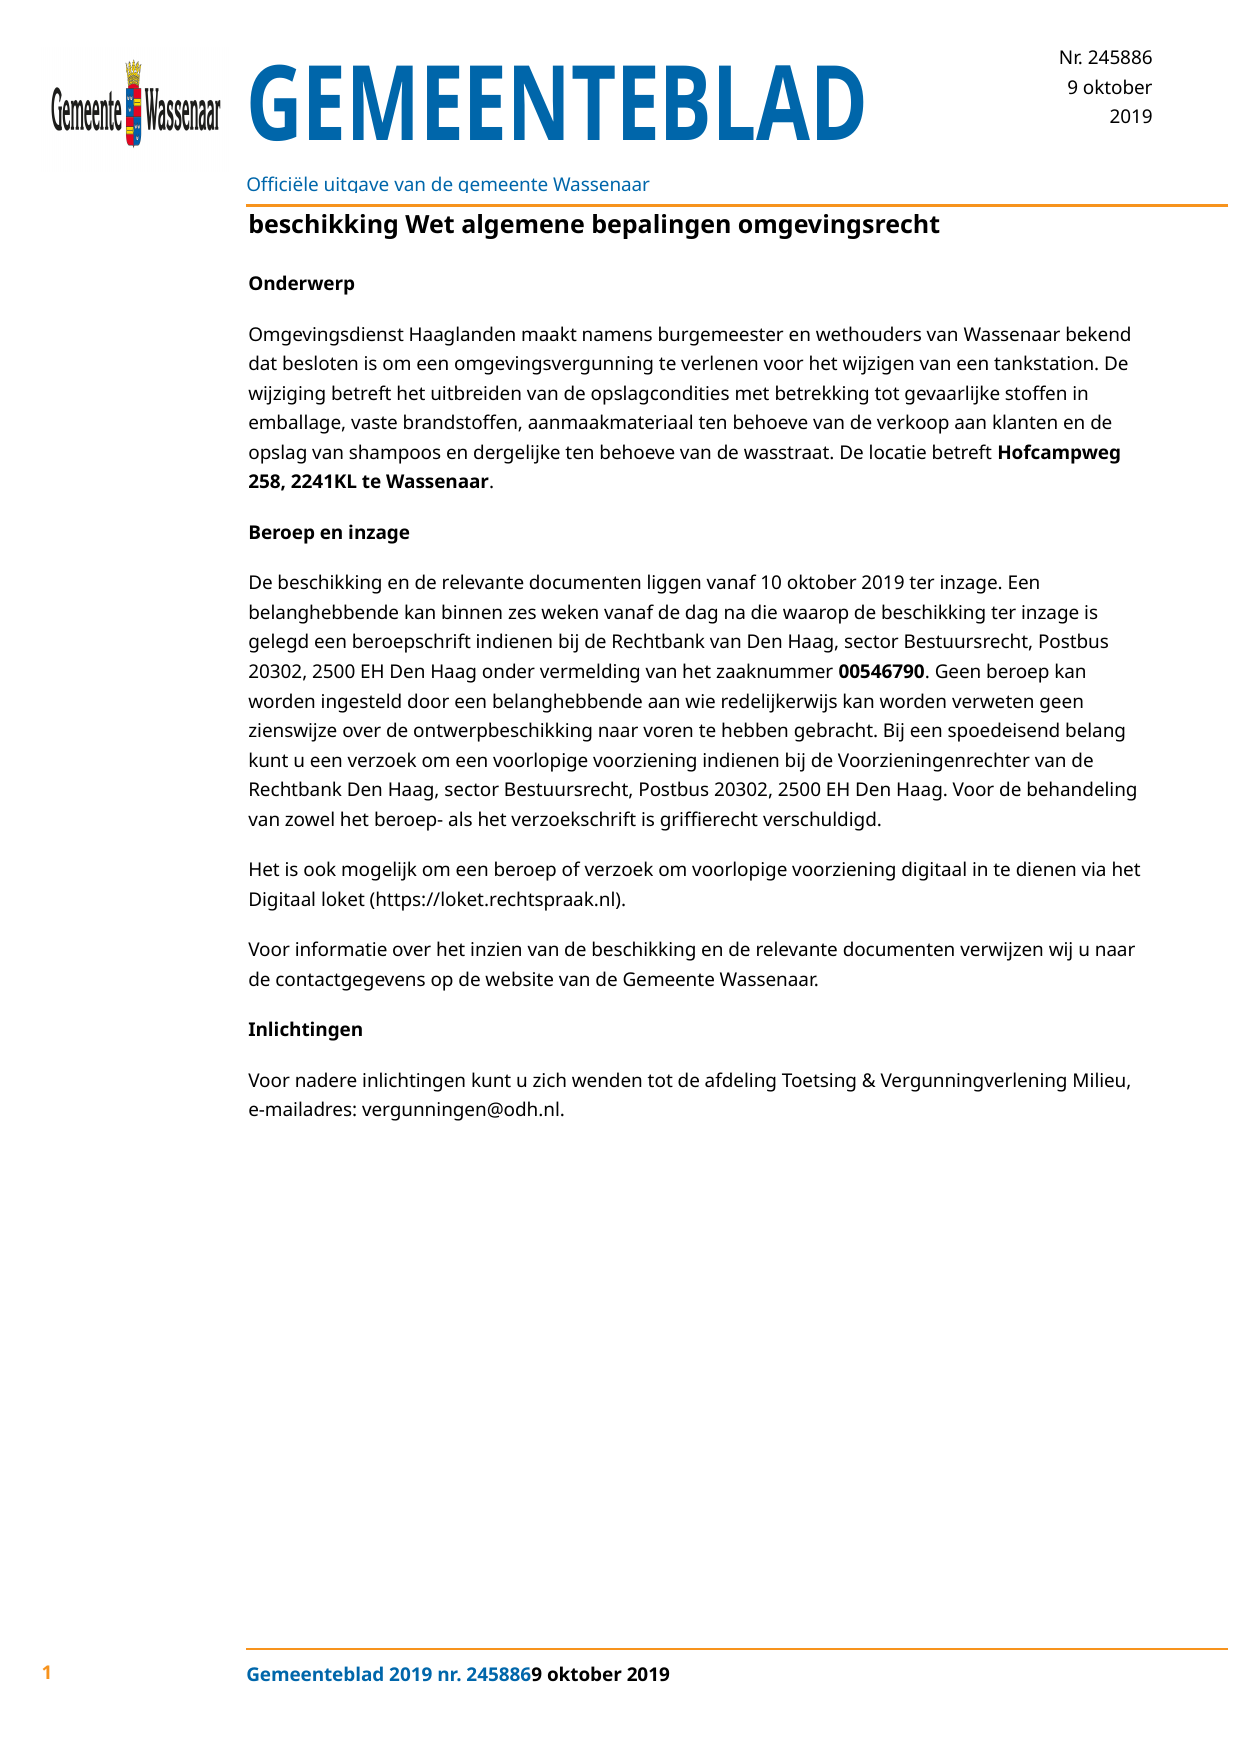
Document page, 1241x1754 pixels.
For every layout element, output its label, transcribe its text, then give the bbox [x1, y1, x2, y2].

text De beschikking en de relevante documenten liggen vanaf 10 oktober 2019 ter inzage. Een belanghebbende kan binnen zes weken vanaf de dag na die waarop de beschikking ter inzage is gelegd een beroepschrift indienen bij de Rechtbank van Den Haag, sector Bestuursrecht, Postbus 20302, 2500 EH Den Haag onder vermelding van het zaaknummer 00546790. Geen beroep kan worden ingesteld door een belanghebbende aan wie redelijkerwijs kan worden verweten geen zienswijze over de ontwerpbeschikking naar voren te hebben gebracht. Bij een spoedeisend belang kunt u een verzoek om een voorlopige voorziening indienen bij de Voorzieningenrechter van de Rechtbank Den Haag, sector Bestuursrecht, Postbus 20302, 2500 EH Den Haag. Voor de behandeling van zowel het beroep- als het verzoekschrift is griffierecht verschuldigd. [248, 569, 1152, 832]
text Onderwerp [248, 270, 1152, 296]
text Inlichtingen [248, 1017, 1152, 1042]
text Beroep en inzage [248, 519, 1152, 545]
text beschikking Wet algemene bepalingen omgevingsrecht [248, 207, 1152, 241]
text Voor nadere inlichtingen kunt u zich wenden tot de afdeling Toetsing & Vergunningverlening Milieu, e-mailadres: vergunningen@odh.nl. [248, 1067, 1152, 1122]
text Het is ook mogelijk om een beroep of verzoek om voorlopige voorziening digitaal in te dienen via het Digitaal loket (https://loket.rechtspraak.nl). [248, 857, 1152, 912]
text Omgevingsdienst Haaglanden maakt namens burgemeester en wethouders van Wassenaar bekend dat besloten is om een omgevingsvergunning te verlenen voor het wijzigen van een tankstation. De wijziging betreft het uitbreiden van de opslagcondities met betrekking tot gevaarlijke stoffen in emballage, vaste brandstoffen, aanmaakmateriaal ten behoeve van de verkoop aan klanten en de opslag van shampoos en dergelijke ten behoeve van de wasstraat. De locatie betreft Hofcampweg 258, 2241KL te Wassenaar. [248, 321, 1152, 494]
text Voor informatie over het inzien van de beschikking en de relevante documenten verwijzen wij u naar de contactgegevens op de website van de Gemeente Wassenaar. [248, 937, 1152, 992]
picture [41, 47, 231, 172]
